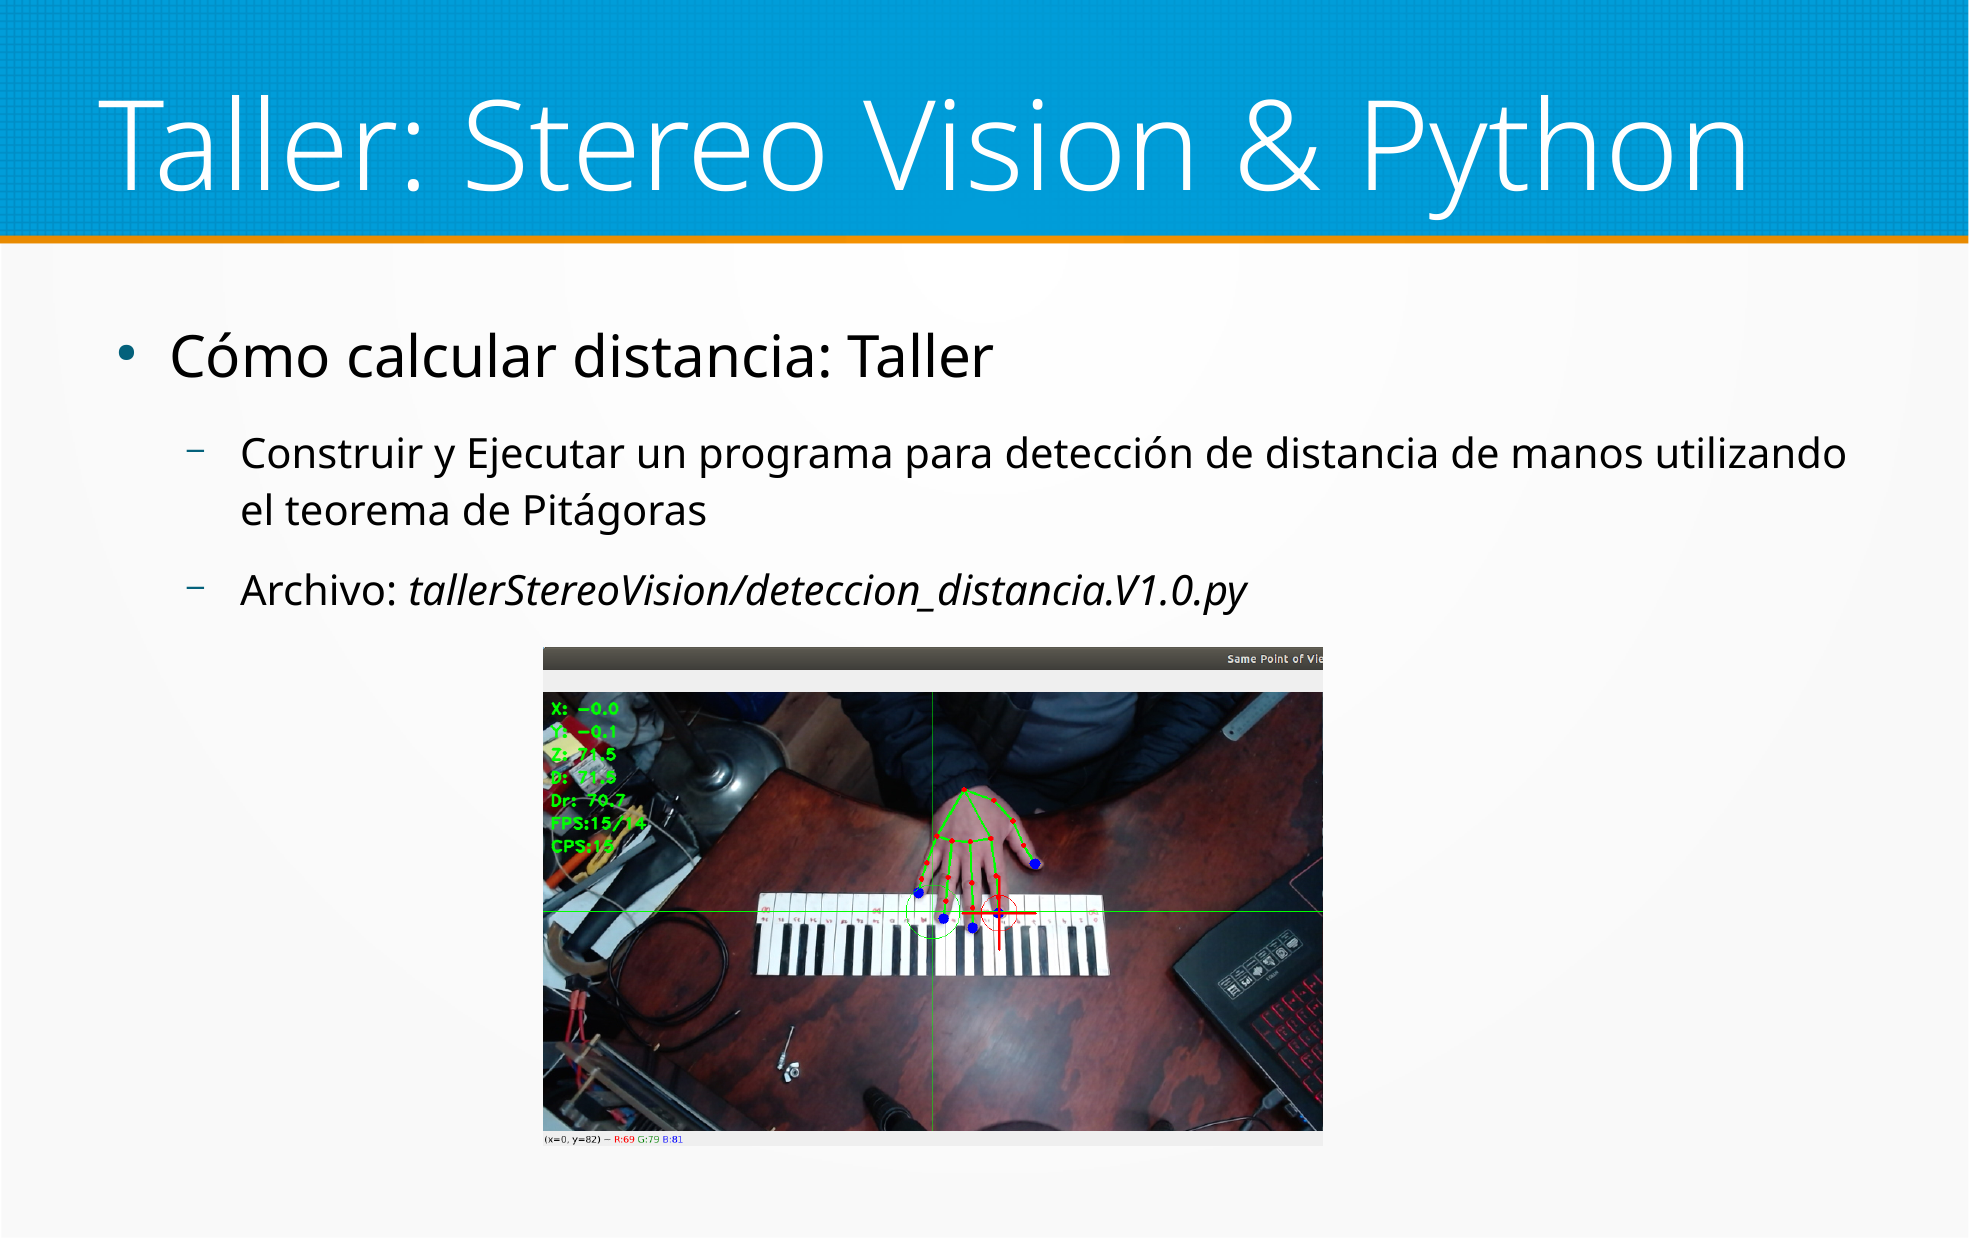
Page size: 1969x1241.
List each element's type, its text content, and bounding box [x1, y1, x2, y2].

list Cómo calcular distancia: Taller Construir y Ejecutar un programa para detección de distancia de manos utilizando el teorema de Pitágoras Archivo: tallerStereoVision/deteccion_distancia.V1.0.py [98, 315, 1861, 1081]
title Taller: Stereo Vision & Python [98, 19, 1870, 227]
picture [0, 236, 1969, 1241]
